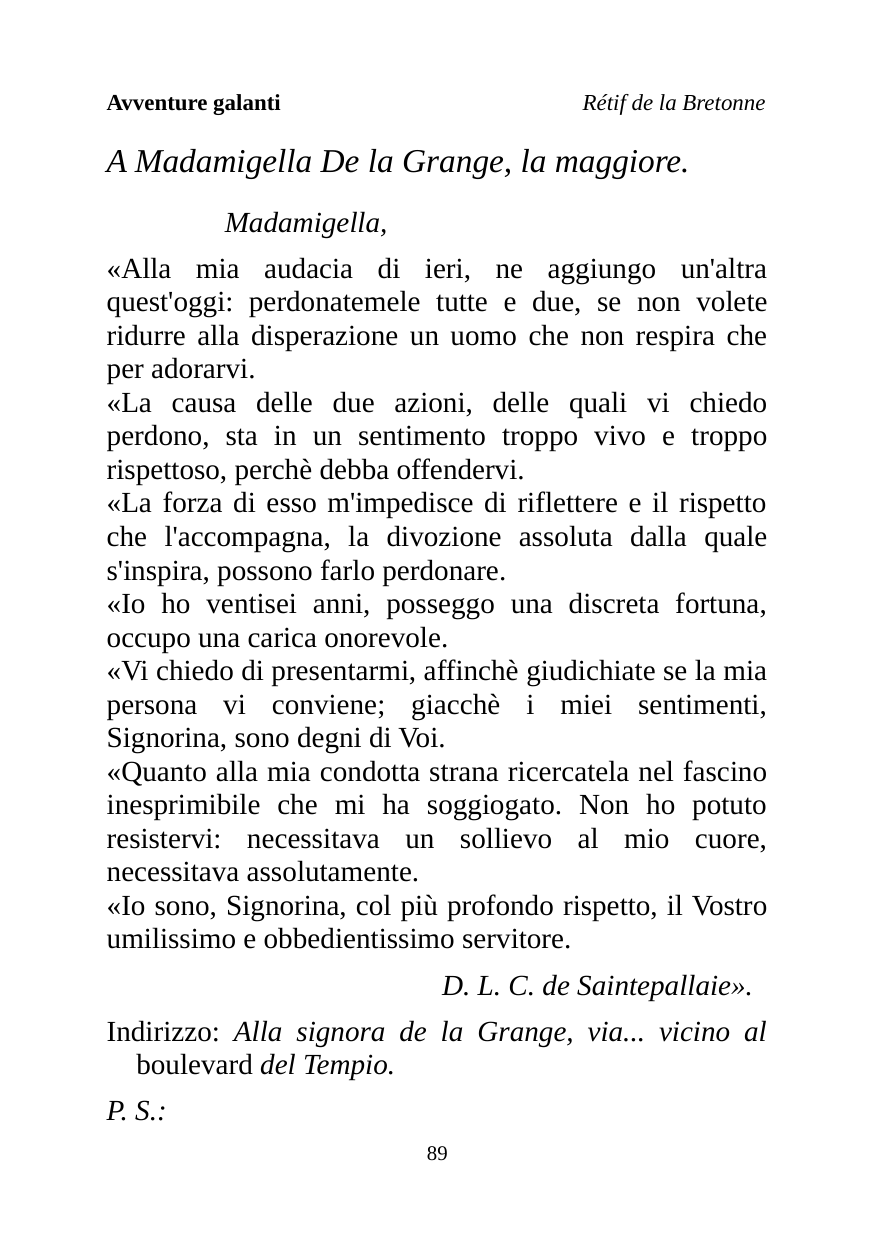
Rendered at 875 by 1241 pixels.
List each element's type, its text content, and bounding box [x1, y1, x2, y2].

text «Alla mia audacia di ieri, ne aggiungo un'altra quest'oggi: perdonatemele tutte e due, se non volete ridurre alla disperazione un uomo che non respira che per adorarvi. [106, 251, 768, 385]
text «Io sono, Signorina, col più profondo rispetto, il Vostro umilissimo e obbedientissimo servitore. [106, 888, 768, 955]
text A Madamigella De la Grange, la maggiore. [106, 141, 768, 180]
text P. S.: [106, 1093, 768, 1127]
text «Vi chiedo di presentarmi, affinchè giudichiate se la mia persona vi conviene; giacchè i miei sentimenti, Signorina, sono degni di Voi. [106, 653, 768, 754]
text D. L. C. de Saintepallaie». [106, 968, 768, 1001]
text «La forza di esso m'impedisce di riflettere e il rispetto che l'accompagna, la divozione assoluta dalla quale s'inspira, possono farlo perdonare. [106, 486, 768, 586]
text Indirizzo: Alla signora de la Grange, via... vicino al boulevard del Tempio. [106, 1014, 768, 1081]
text «La causa delle due azioni, delle quali vi chiedo perdono, sta in un sentimento troppo vivo e troppo rispettoso, perchè debba offendervi. [106, 385, 768, 486]
text Madamigella, [195, 205, 768, 238]
text «Quanto alla mia condotta strana ricercatela nel fascino inesprimibile che mi ha soggiogato. Non ho potuto resistervi: necessitava un sollievo al mio cuore, necessitava assolutamente. [106, 754, 768, 888]
text «Io ho ventisei anni, posseggo una discreta fortuna, occupo una carica onorevole. [106, 586, 768, 653]
